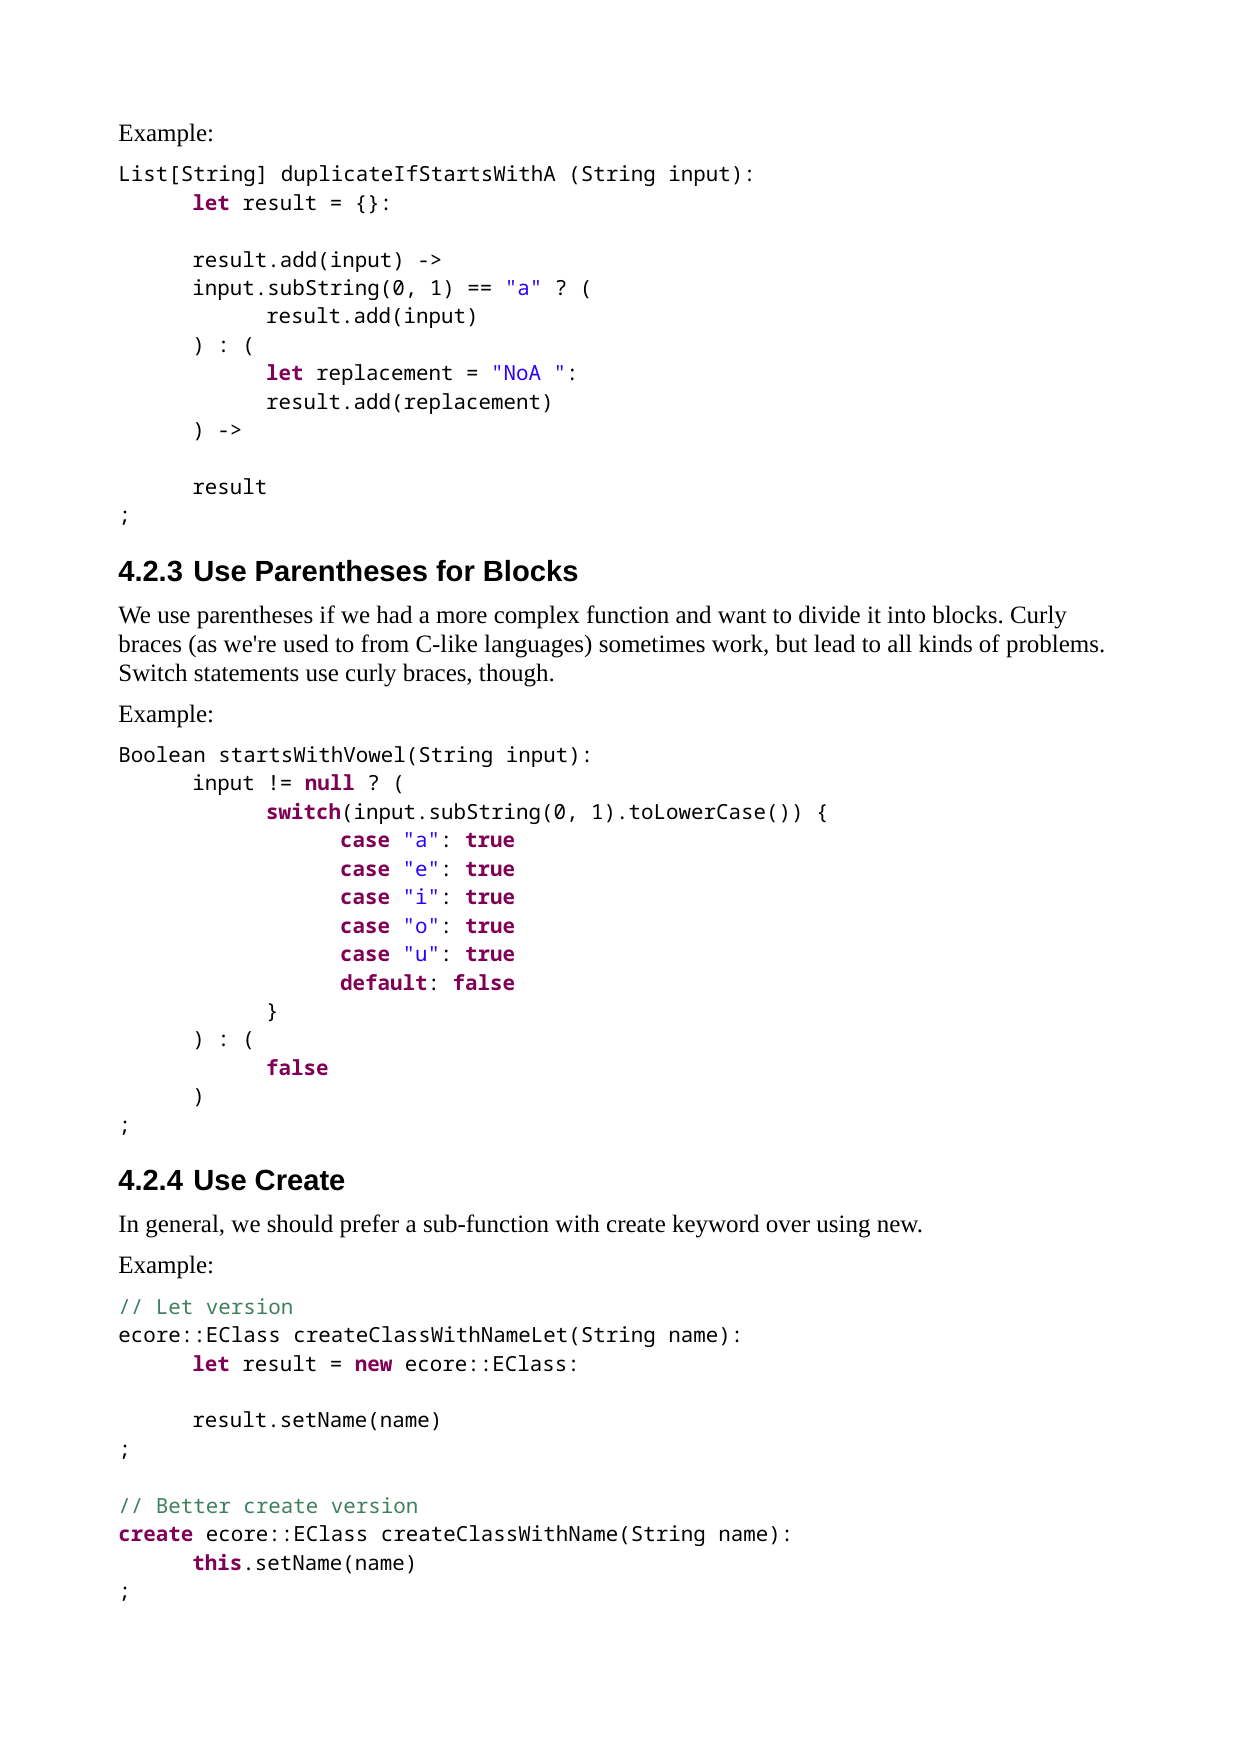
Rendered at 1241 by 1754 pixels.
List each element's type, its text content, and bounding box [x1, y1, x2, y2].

text ) : ( [118, 330, 1122, 358]
text // Better create version [118, 1491, 1122, 1519]
text result.add(replacement) [118, 387, 1122, 415]
text ) : ( [118, 1024, 1122, 1053]
text Example: [118, 118, 1122, 147]
text In general, we should prefer a sub-function with create keyword over using new. [118, 1209, 1122, 1238]
text input != null ? ( [118, 768, 1122, 797]
subtitle Use Parentheses for Blocks [118, 554, 1122, 588]
text Example: [118, 1251, 1122, 1279]
text Boolean startsWithVowel(String input): [118, 740, 1122, 768]
text ; [118, 1110, 1122, 1138]
text result.setName(name) [118, 1406, 1122, 1434]
text ecore::EClass createClassWithNameLet(String name): [118, 1320, 1122, 1349]
text input.subString(0, 1) == "a" ? ( [118, 273, 1122, 302]
text result.add(input) -> [118, 245, 1122, 273]
text ; [118, 501, 1122, 529]
text let result = new ecore::EClass: [118, 1349, 1122, 1377]
text let replacement = "NoA ": [118, 358, 1122, 387]
text case "a": true [118, 825, 1122, 854]
text ; [118, 1434, 1122, 1462]
text // Let version [118, 1292, 1122, 1320]
text false [118, 1053, 1122, 1081]
text result.add(input) [118, 302, 1122, 330]
text } [118, 996, 1122, 1024]
text case "i": true [118, 882, 1122, 911]
text List[String] duplicateIfStartsWithA (String input): [118, 159, 1122, 188]
text case "o": true [118, 911, 1122, 939]
text result [118, 472, 1122, 501]
text this.setName(name) [118, 1548, 1122, 1576]
text switch(input.subString(0, 1).toLowerCase()) { [118, 797, 1122, 825]
text We use parentheses if we had a more complex function and want to divide it into blocks. Curly braces (as we're used to from C-like languages) sometimes work, but lead to all kinds of problems. Switch statements use curly braces, though. [118, 600, 1122, 686]
text ; [118, 1576, 1122, 1604]
text case "e": true [118, 854, 1122, 882]
text ) -> [118, 415, 1122, 444]
subtitle Use Create [118, 1163, 1122, 1197]
text ) [118, 1081, 1122, 1110]
text case "u": true [118, 939, 1122, 968]
text default: false [118, 968, 1122, 996]
text Example: [118, 699, 1122, 728]
text let result = {}: [118, 188, 1122, 216]
text create ecore::EClass createClassWithName(String name): [118, 1519, 1122, 1548]
